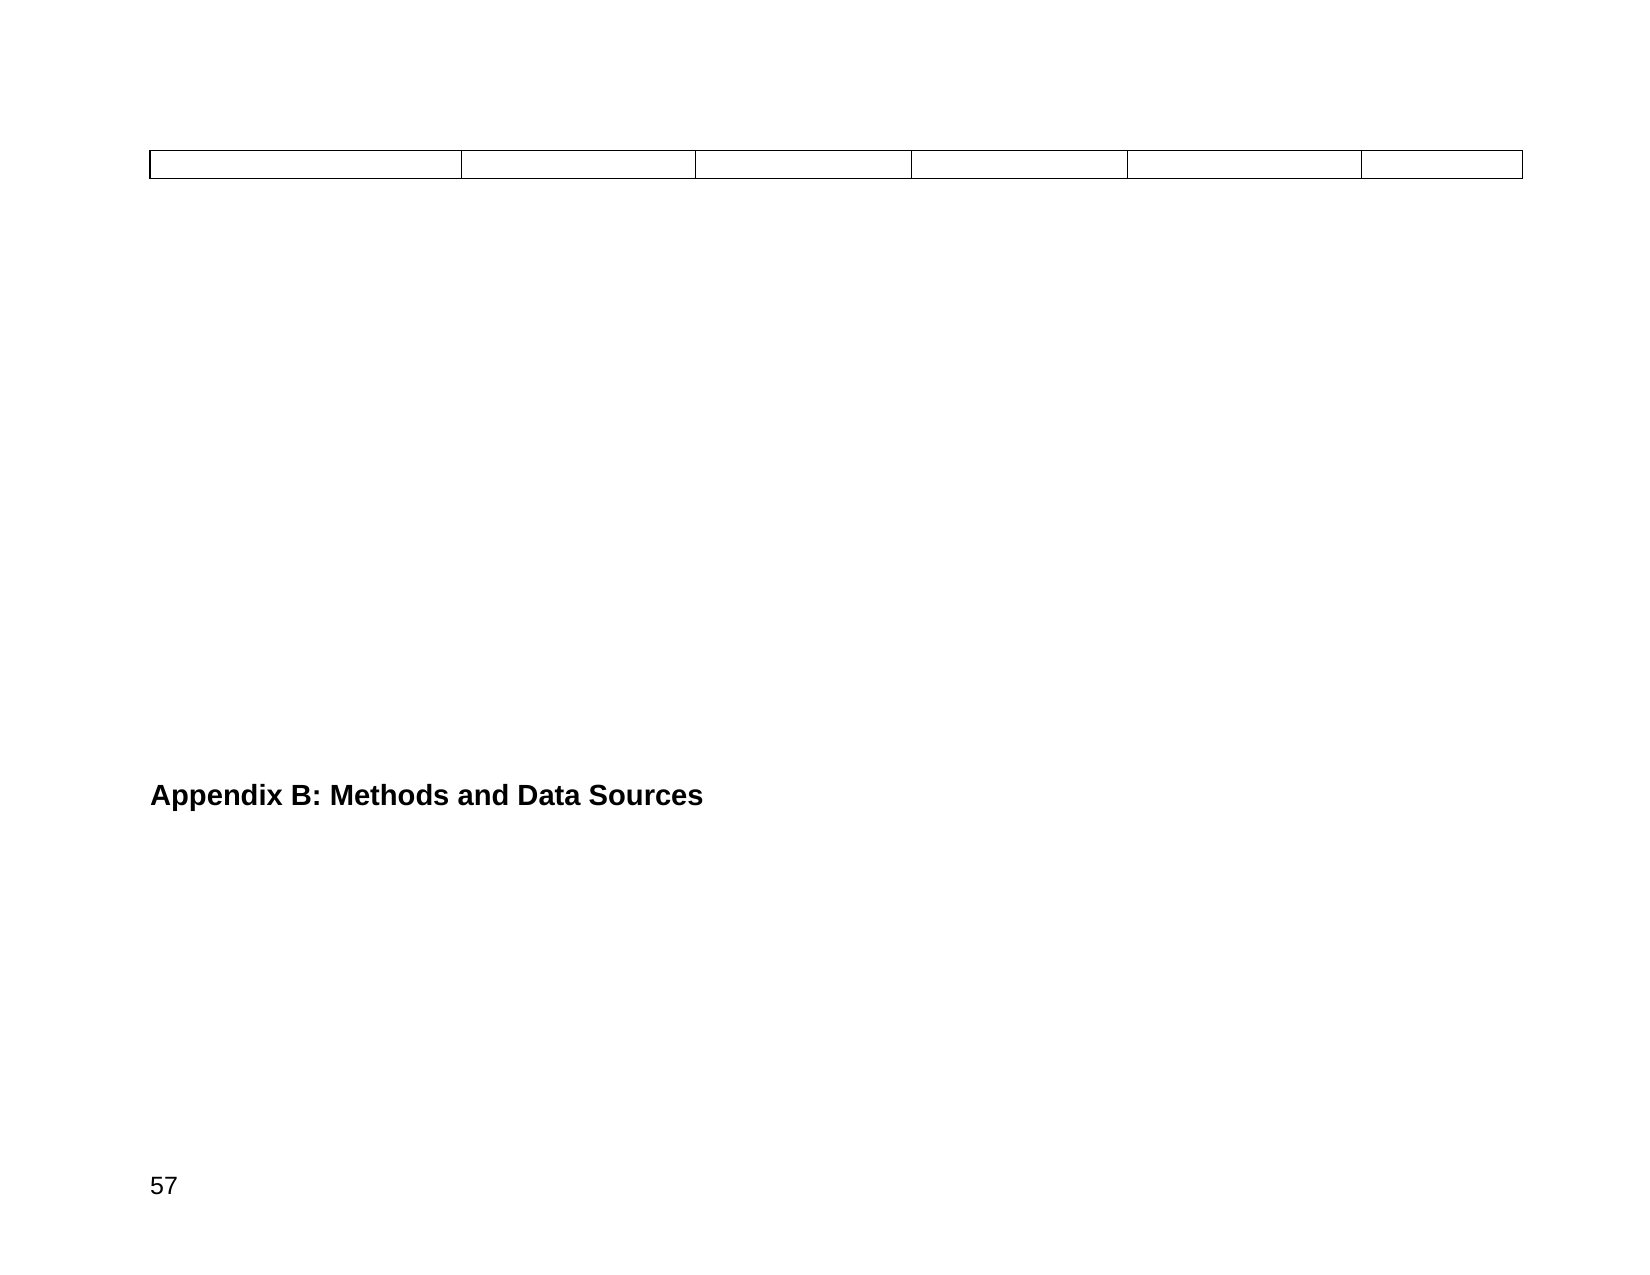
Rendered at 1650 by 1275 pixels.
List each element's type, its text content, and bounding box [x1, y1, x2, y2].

table_cell [151, 151, 461, 177]
table_cell [1362, 151, 1522, 177]
table_cell [912, 151, 1127, 177]
table_cell [462, 151, 695, 177]
title Appendix B: Methods and Data Sources [150, 778, 1500, 812]
table_cell [1128, 151, 1361, 177]
table_cell [696, 151, 911, 177]
